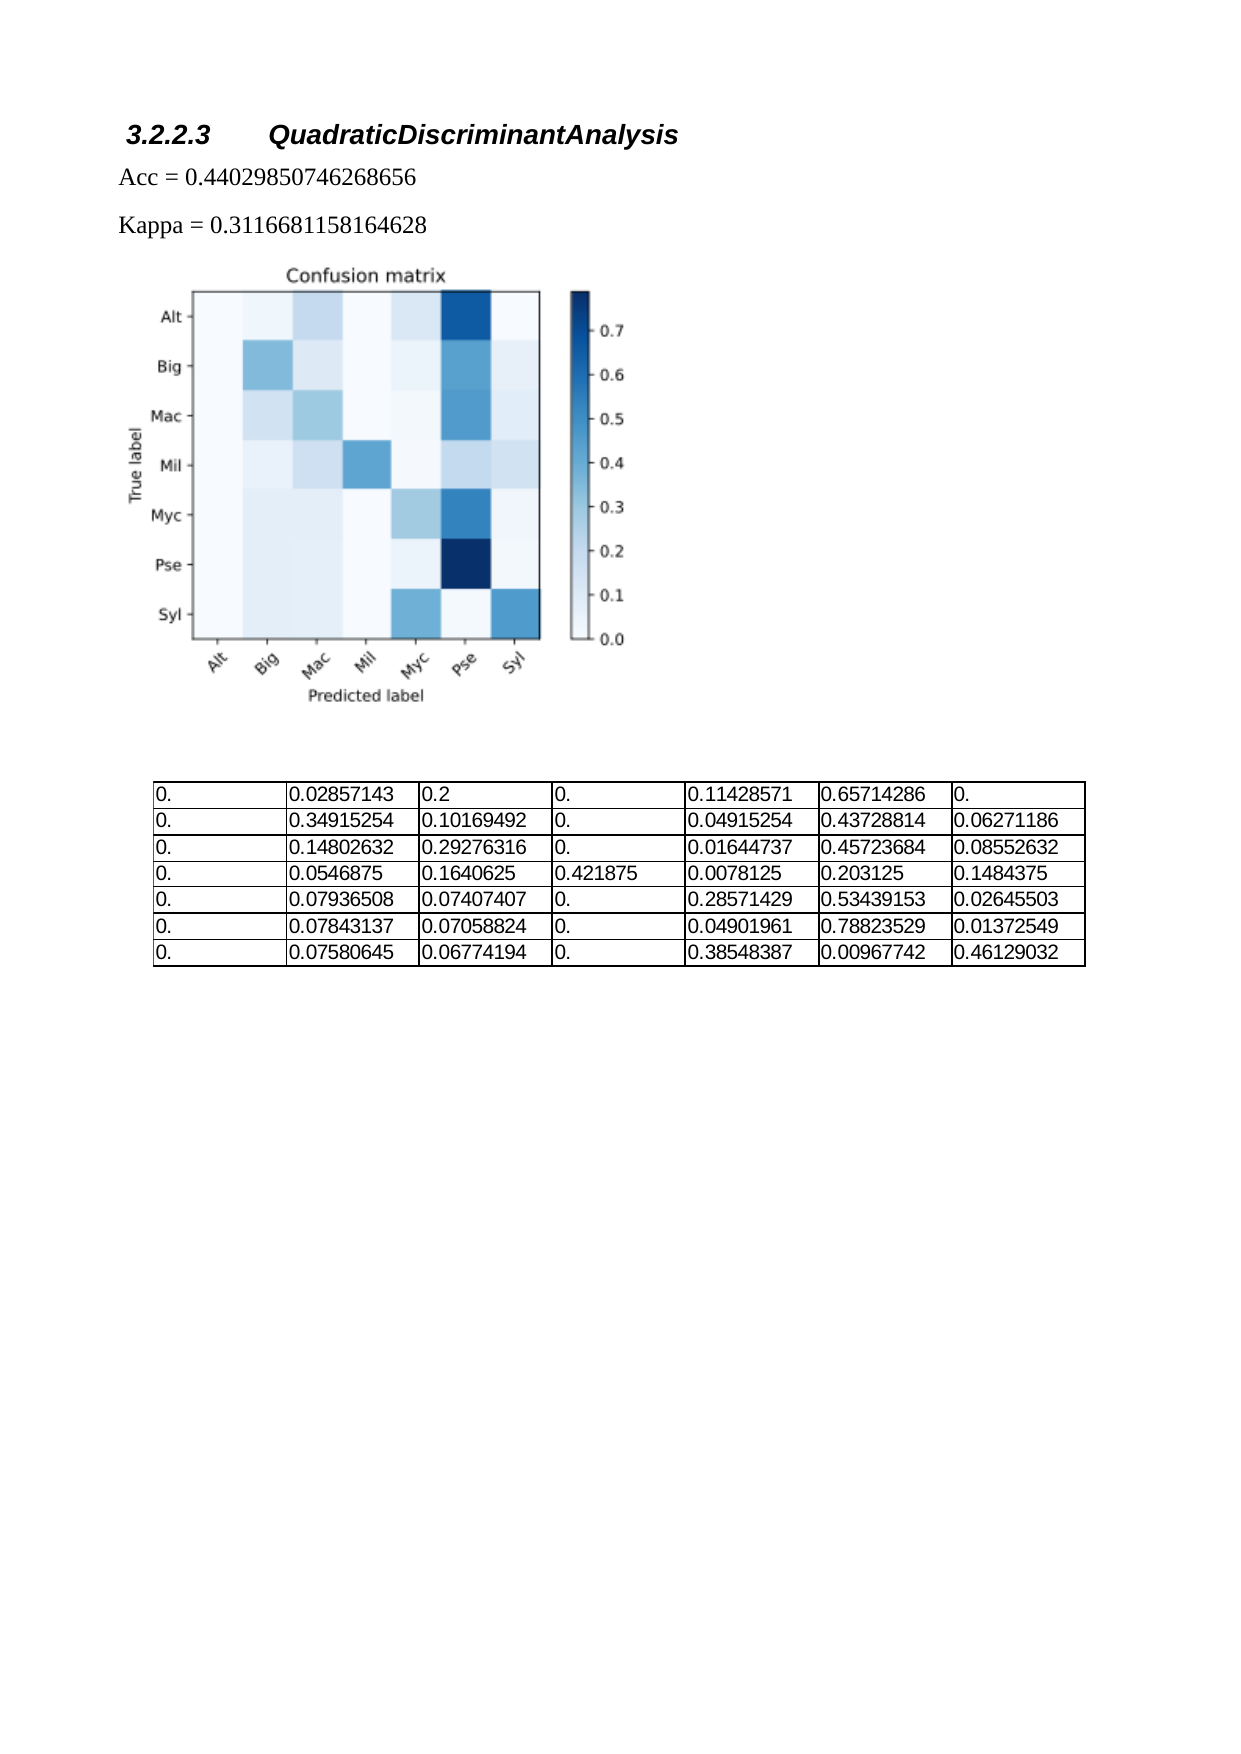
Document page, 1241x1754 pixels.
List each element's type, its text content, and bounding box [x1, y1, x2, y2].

picture [118, 257, 636, 716]
text Acc = 0.44029850746268656 [118, 162, 1122, 191]
subtitle QuadraticDiscriminantAnalysis [118, 118, 1122, 150]
text Kappa = 0.3116681158164628 [118, 210, 1122, 239]
